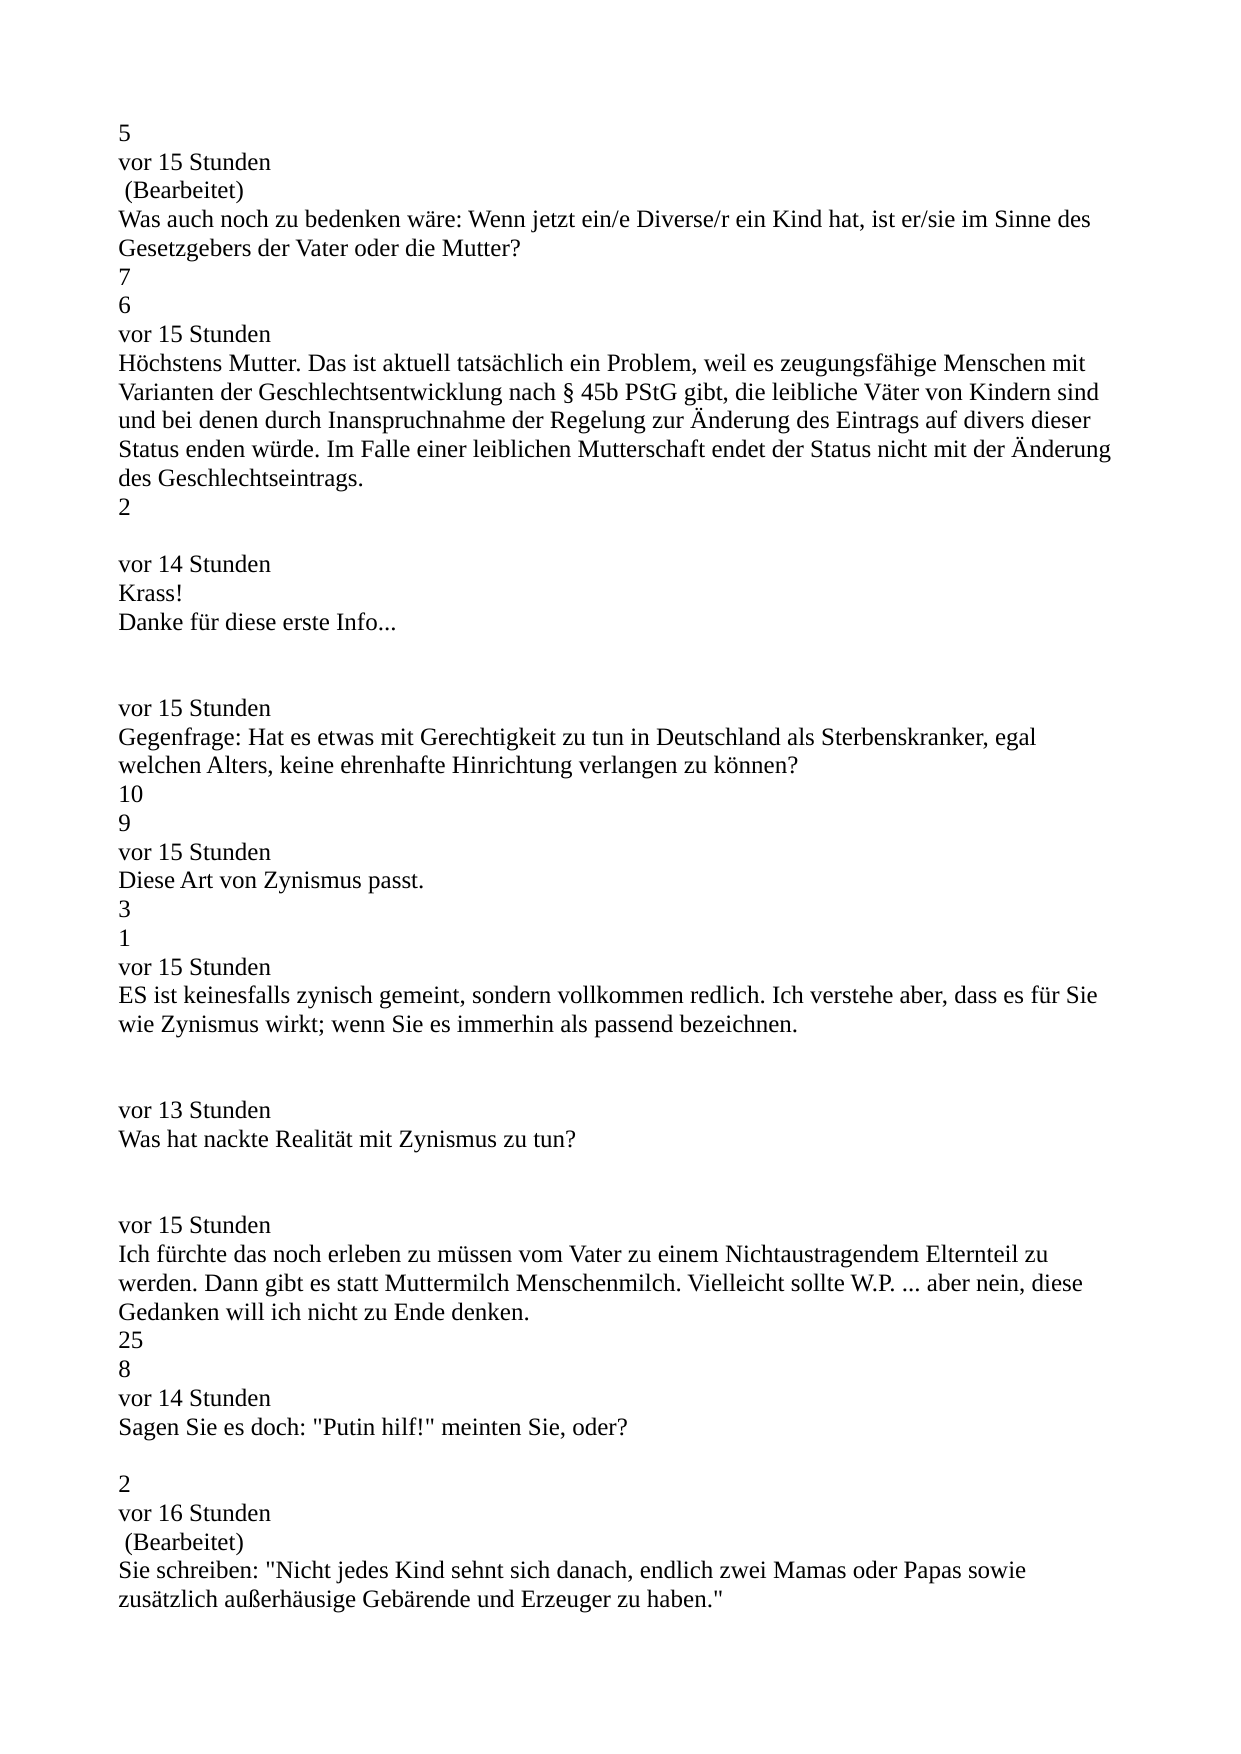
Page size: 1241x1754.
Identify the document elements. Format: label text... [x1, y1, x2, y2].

text 25 [118, 1326, 1122, 1354]
text vor 15 Stunden [118, 147, 1122, 176]
text (Bearbeitet) [118, 176, 1122, 204]
text vor 16 Stunden [118, 1498, 1122, 1527]
text vor 15 Stunden [118, 1211, 1122, 1239]
text vor 15 Stunden [118, 952, 1122, 981]
text vor 13 Stunden [118, 1096, 1122, 1124]
text Diese Art von Zynismus passt. [118, 866, 1122, 894]
text 2 [118, 492, 1122, 521]
text Sagen Sie es doch: "Putin hilf!" meinten Sie, oder? [118, 1412, 1122, 1441]
text Krass! [118, 578, 1122, 607]
text ES ist keinesfalls zynisch gemeint, sondern vollkommen redlich. Ich verstehe aber, dass es für Sie wie Zynismus wirkt; wenn Sie es immerhin als passend bezeichnen. [118, 981, 1122, 1038]
text 9 [118, 808, 1122, 837]
text (Bearbeitet) [118, 1527, 1122, 1556]
text Höchstens Mutter. Das ist aktuell tatsächlich ein Problem, weil es zeugungsfähige Menschen mit Varianten der Geschlechtsentwicklung nach § 45b PStG gibt, die leibliche Väter von Kindern sind und bei denen durch Inanspruchnahme der Regelung zur Änderung des Eintrags auf divers dieser Status enden würde. Im Falle einer leiblichen Mutterschaft endet der Status nicht mit der Änderung des Geschlechtseintrags. [118, 348, 1122, 492]
text Was auch noch zu bedenken wäre: Wenn jetzt ein/e Diverse/r ein Kind hat, ist er/sie im Sinne des Gesetzgebers der Vater oder die Mutter? [118, 204, 1122, 262]
text 1 [118, 923, 1122, 952]
text vor 14 Stunden [118, 549, 1122, 578]
text 2 [118, 1469, 1122, 1498]
text vor 14 Stunden [118, 1383, 1122, 1412]
text Ich fürchte das noch erleben zu müssen vom Vater zu einem Nichtaustragendem Elternteil zu werden. Dann gibt es statt Muttermilch Menschenmilch. Vielleicht sollte W.P. ... aber nein, diese Gedanken will ich nicht zu Ende denken. [118, 1239, 1122, 1326]
text Danke für diese erste Info... [118, 607, 1122, 636]
text 7 [118, 262, 1122, 291]
text 5 [118, 118, 1122, 147]
text 10 [118, 779, 1122, 808]
text 3 [118, 894, 1122, 923]
text vor 15 Stunden [118, 319, 1122, 348]
text Sie schreiben: "Nicht jedes Kind sehnt sich danach, endlich zwei Mamas oder Papas sowie zusätzlich außerhäusige Gebärende und Erzeuger zu haben." [118, 1556, 1122, 1613]
text Gegenfrage: Hat es etwas mit Gerechtigkeit zu tun in Deutschland als Sterbenskranker, egal welchen Alters, keine ehrenhafte Hinrichtung verlangen zu können? [118, 722, 1122, 779]
text vor 15 Stunden [118, 837, 1122, 866]
text vor 15 Stunden [118, 693, 1122, 722]
text 8 [118, 1354, 1122, 1383]
text Was hat nackte Realität mit Zynismus zu tun? [118, 1124, 1122, 1153]
text 6 [118, 291, 1122, 319]
